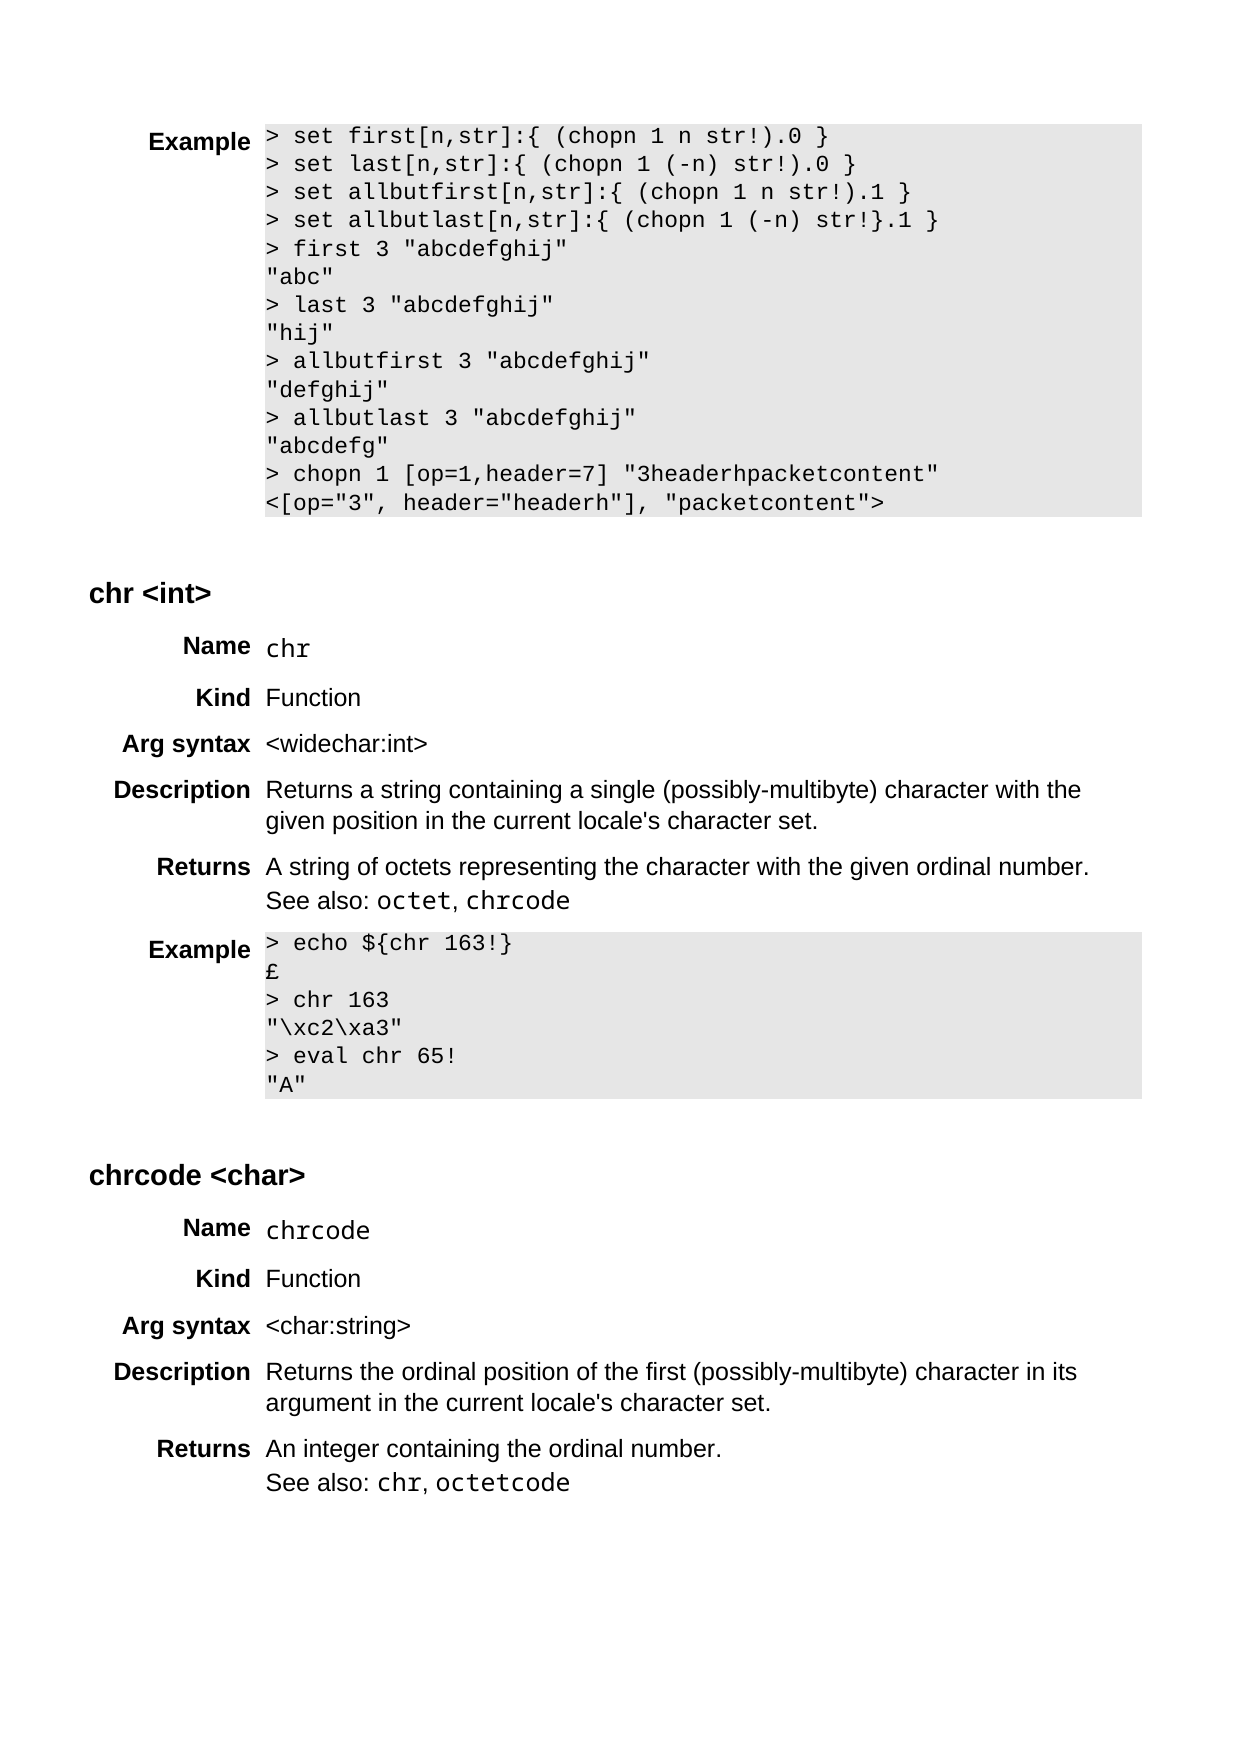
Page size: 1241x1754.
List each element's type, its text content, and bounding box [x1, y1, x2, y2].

table_cell Description [89, 767, 262, 843]
table_cell Function [263, 674, 1145, 720]
table_header Name [89, 1204, 262, 1256]
table_cell Example [89, 118, 262, 529]
table_cell <char:string> [263, 1302, 1145, 1348]
subtitle chrcode <char> [88, 1158, 1145, 1191]
table_cell A string of octets representing the character with the given ordinal number. See also: octet, chrcode [263, 844, 1145, 926]
table_header chr [263, 622, 1145, 674]
subtitle chr <int> [88, 576, 1145, 609]
table_cell Kind [89, 1256, 262, 1302]
table_cell Example [89, 926, 262, 1111]
table_cell Returns [89, 844, 262, 926]
table_cell Arg syntax [89, 720, 262, 767]
table_cell <widechar:int> [263, 720, 1145, 767]
table_cell Returns [89, 1425, 262, 1508]
table_header chrcode [263, 1204, 1145, 1256]
table_cell Returns a string containing a single (possibly-multibyte) character with the given position in the current locale's character set. [263, 767, 1145, 843]
table_cell Description [89, 1349, 262, 1425]
table_cell Returns the ordinal position of the first (possibly-multibyte) character in its argument in the current locale's character set. [263, 1349, 1145, 1425]
table_header Name [89, 622, 262, 674]
table_cell > echo ${chr 163!} £ > chr 163 "\xc2\xa3" > eval chr 65! "A" [263, 926, 1145, 1111]
table_cell Arg syntax [89, 1302, 262, 1348]
table_cell > set first[n,str]:{ (chopn 1 n str!).0 } > set last[n,str]:{ (chopn 1 (-n) str!).0 } > set allbutfirst[n,str]:{ (chopn 1 n str!).1 } > set allbutlast[n,str]:{ (chopn 1 (-n) str!}.1 } > first 3 "abcdefghij" "abc" > last 3 "abcdefghij" "hij" > allbutfirst 3 "abcdefghij" "defghij" > allbutlast 3 "abcdefghij" "abcdefg" > chopn 1 [op=1,header=7] "3headerhpacketcontent" <[op="3", header="headerh"], "packetcontent"> [263, 118, 1145, 529]
table_cell Function [263, 1256, 1145, 1302]
table_cell Kind [89, 674, 262, 720]
table_cell An integer containing the ordinal number. See also: chr, octetcode [263, 1425, 1145, 1508]
